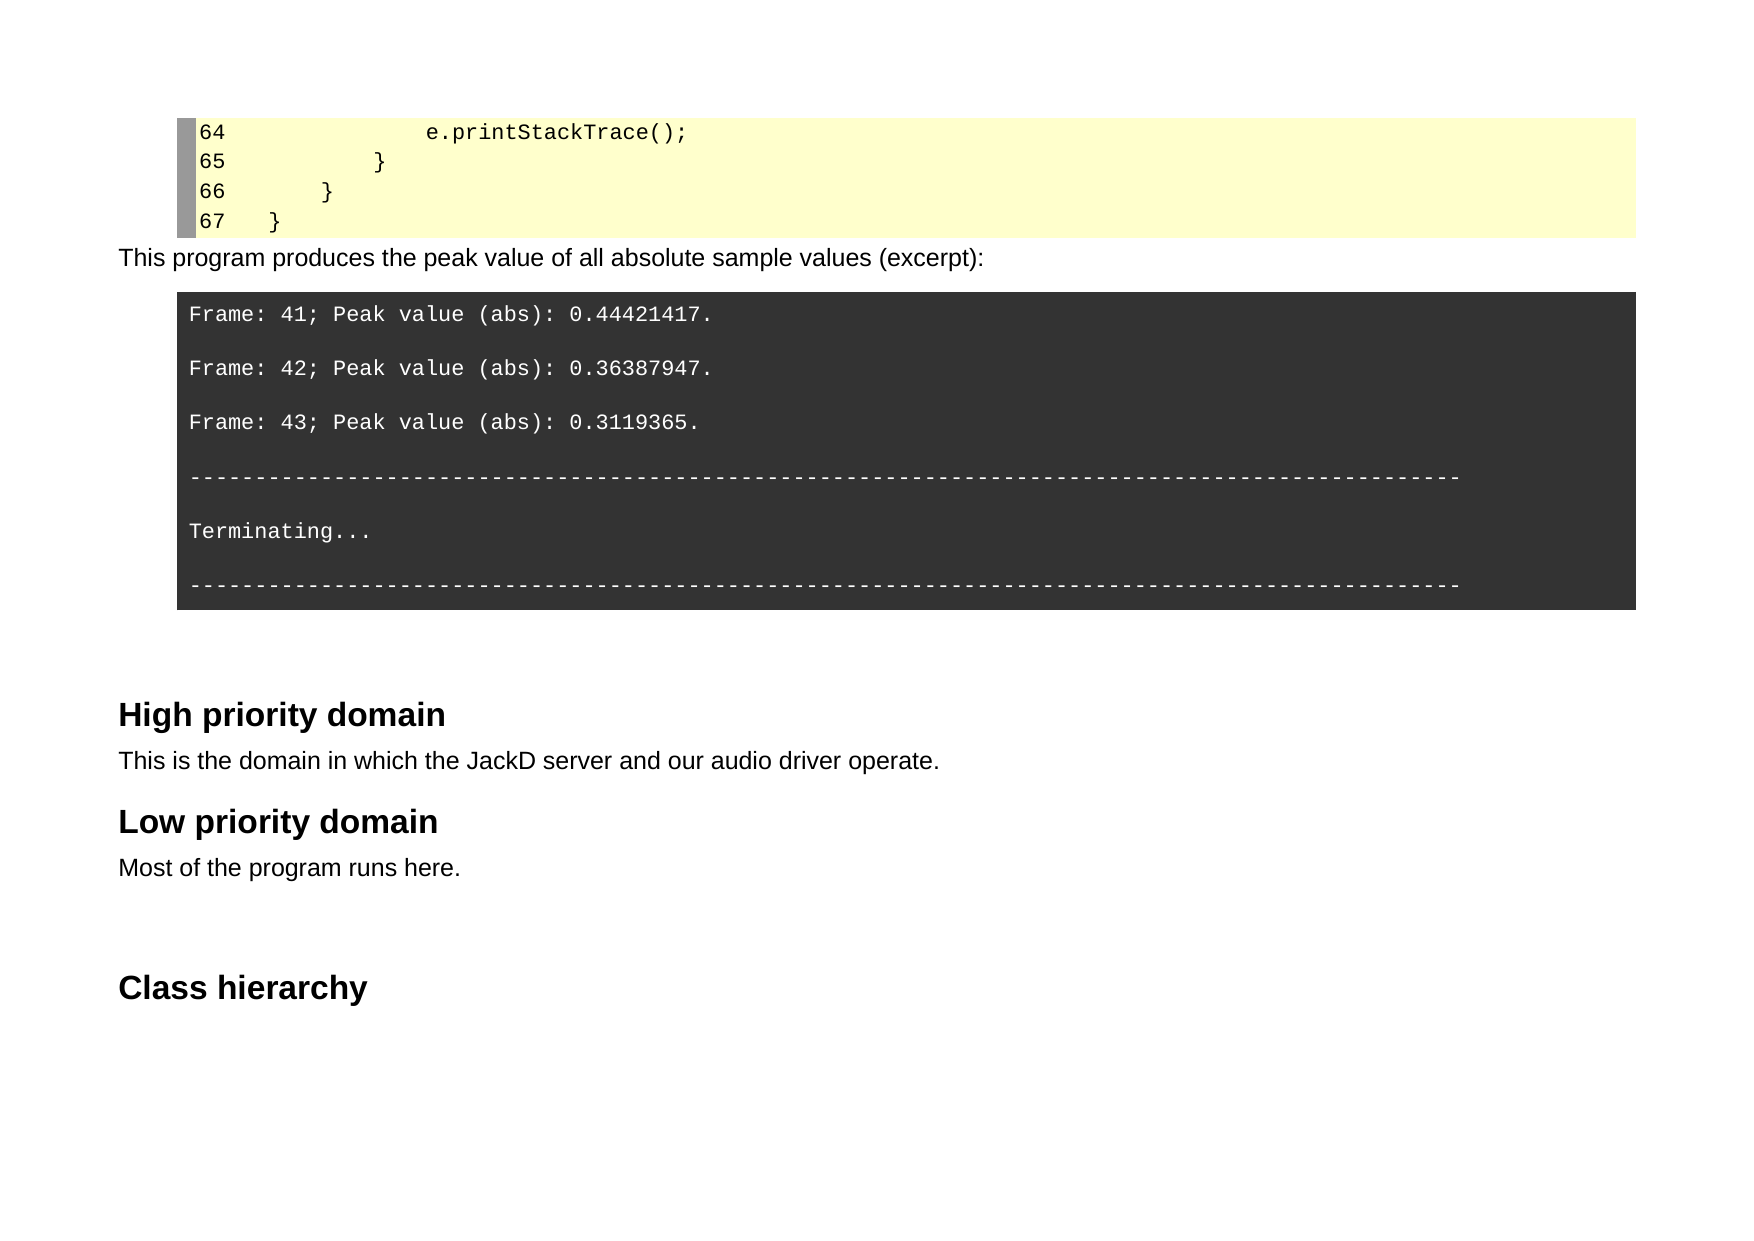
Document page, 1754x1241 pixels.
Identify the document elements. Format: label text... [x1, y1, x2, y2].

text Frame: 42; Peak value (abs): 0.36387947. [186, 346, 1627, 382]
subtitle Class hierarchy [118, 968, 1636, 1006]
text This program produces the peak value of all absolute sample values (excerpt): [118, 243, 1636, 271]
text Frame: 41; Peak value (abs): 0.44421417. [186, 300, 1627, 328]
text Terminating... [186, 509, 1627, 545]
subtitle Low priority domain [118, 802, 1636, 840]
text ------------------------------------------------------------------------------------------------- [186, 454, 1627, 491]
list } [196, 177, 1636, 205]
text This is the domain in which the JackD server and our audio driver operate. [118, 746, 1636, 775]
list } [196, 207, 1636, 238]
list } [196, 148, 1636, 176]
text Most of the program runs here. [118, 853, 1636, 882]
text Frame: 43; Peak value (abs): 0.3119365. [186, 400, 1627, 436]
list e.printStackTrace(); [196, 118, 1636, 146]
text ------------------------------------------------------------------------------------------------- [186, 563, 1627, 602]
subtitle High priority domain [118, 695, 1636, 734]
